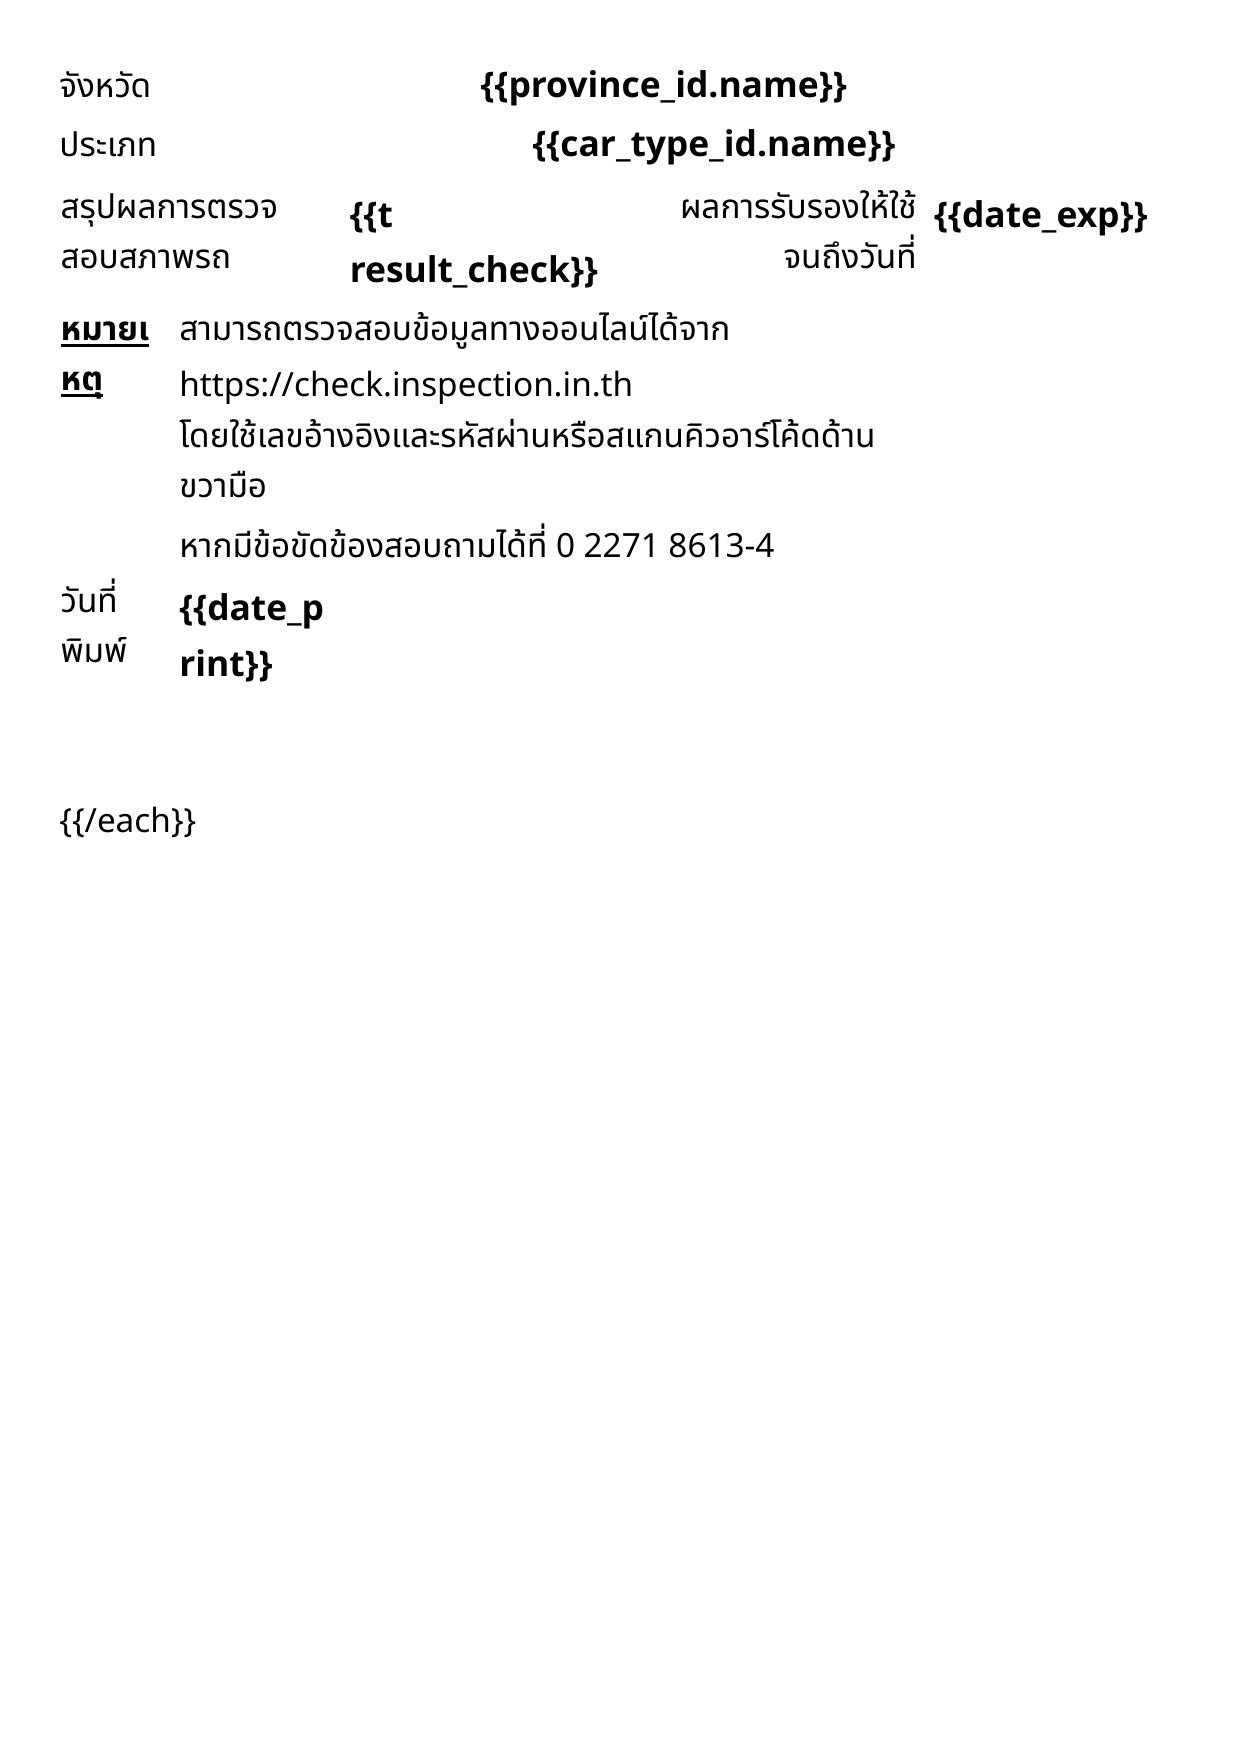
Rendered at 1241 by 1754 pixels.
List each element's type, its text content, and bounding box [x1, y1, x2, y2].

table_cell [55, 411, 173, 516]
table_header {{t result_check}} [344, 178, 636, 304]
table_header สรุปผลการตรวจสอบสภาพรถ [55, 178, 344, 304]
table_cell {{date_print}} [174, 577, 344, 692]
table_cell สามารถตรวจสอบข้อมูลทางออนไลน์ได้จาก https://check.inspection.in.th [174, 304, 928, 411]
table_header ผลการรับรองให้ใช้จนถึงวันที่ [636, 178, 928, 304]
text ประเภท {{car_type_id.name}} [59, 118, 1175, 170]
table_cell หากมีข้อขัดข้องสอบถามได้ที่ 0 2271 8613-4 [174, 516, 928, 577]
table_header {{date_exp}} [928, 178, 1181, 304]
table_cell [55, 516, 173, 577]
table_cell โดยใช้เลขอ้างอิงและรหัสผ่านหรือสแกนคิวอาร์โค้ดด้านขวามือ [174, 411, 928, 516]
text จังหวัด {{province_id.name}} [59, 59, 1175, 111]
table_cell วันที่พิมพ์ [55, 577, 173, 692]
table_cell [928, 411, 1181, 516]
table_cell [928, 577, 1181, 692]
table_cell หมายเหตุ [55, 304, 173, 411]
text {{/each}} [59, 796, 1181, 842]
table_cell [928, 516, 1181, 577]
table_cell [636, 577, 928, 692]
table_cell [928, 304, 1181, 411]
table_cell [344, 577, 636, 692]
